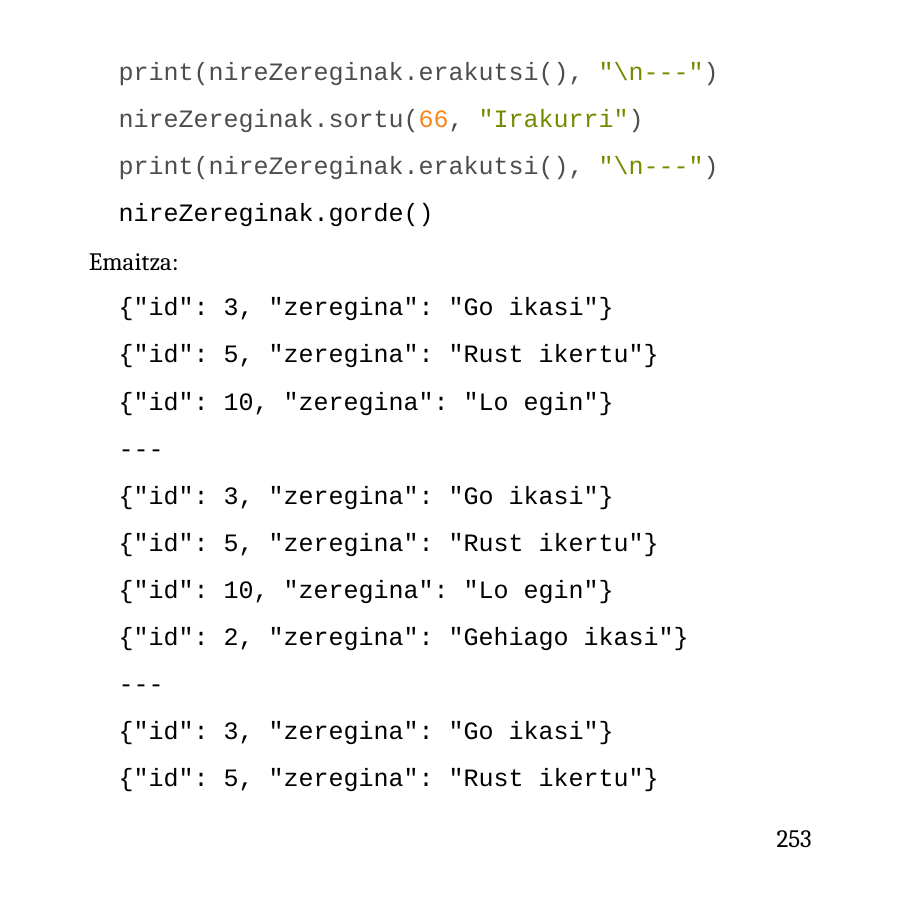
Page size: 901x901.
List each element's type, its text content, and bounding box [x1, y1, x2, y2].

text print(nireZereginak.erakutsi(), "\n---") [118, 59, 811, 87]
text nireZereginak.sortu(66, "Irakurri") [118, 106, 811, 134]
text {"id": 5, "zeregina": "Rust ikertu"} [118, 530, 811, 559]
text {"id": 3, "zeregina": "Go ikasi"} [118, 719, 811, 747]
text {"id": 10, "zeregina": "Lo egin"} [118, 577, 811, 606]
text nireZereginak.gorde() [118, 200, 811, 229]
text {"id": 2, "zeregina": "Gehiago ikasi"} [118, 624, 811, 653]
text {"id": 3, "zeregina": "Go ikasi"} [118, 483, 811, 512]
text {"id": 5, "zeregina": "Rust ikertu"} [118, 766, 811, 794]
text --- [118, 672, 811, 700]
text --- [118, 436, 811, 464]
text print(nireZereginak.erakutsi(), "\n---") [118, 153, 811, 182]
text Emaitza: [89, 247, 811, 276]
text {"id": 5, "zeregina": "Rust ikertu"} [118, 342, 811, 370]
text {"id": 3, "zeregina": "Go ikasi"} [118, 295, 811, 323]
text {"id": 10, "zeregina": "Lo egin"} [118, 389, 811, 417]
